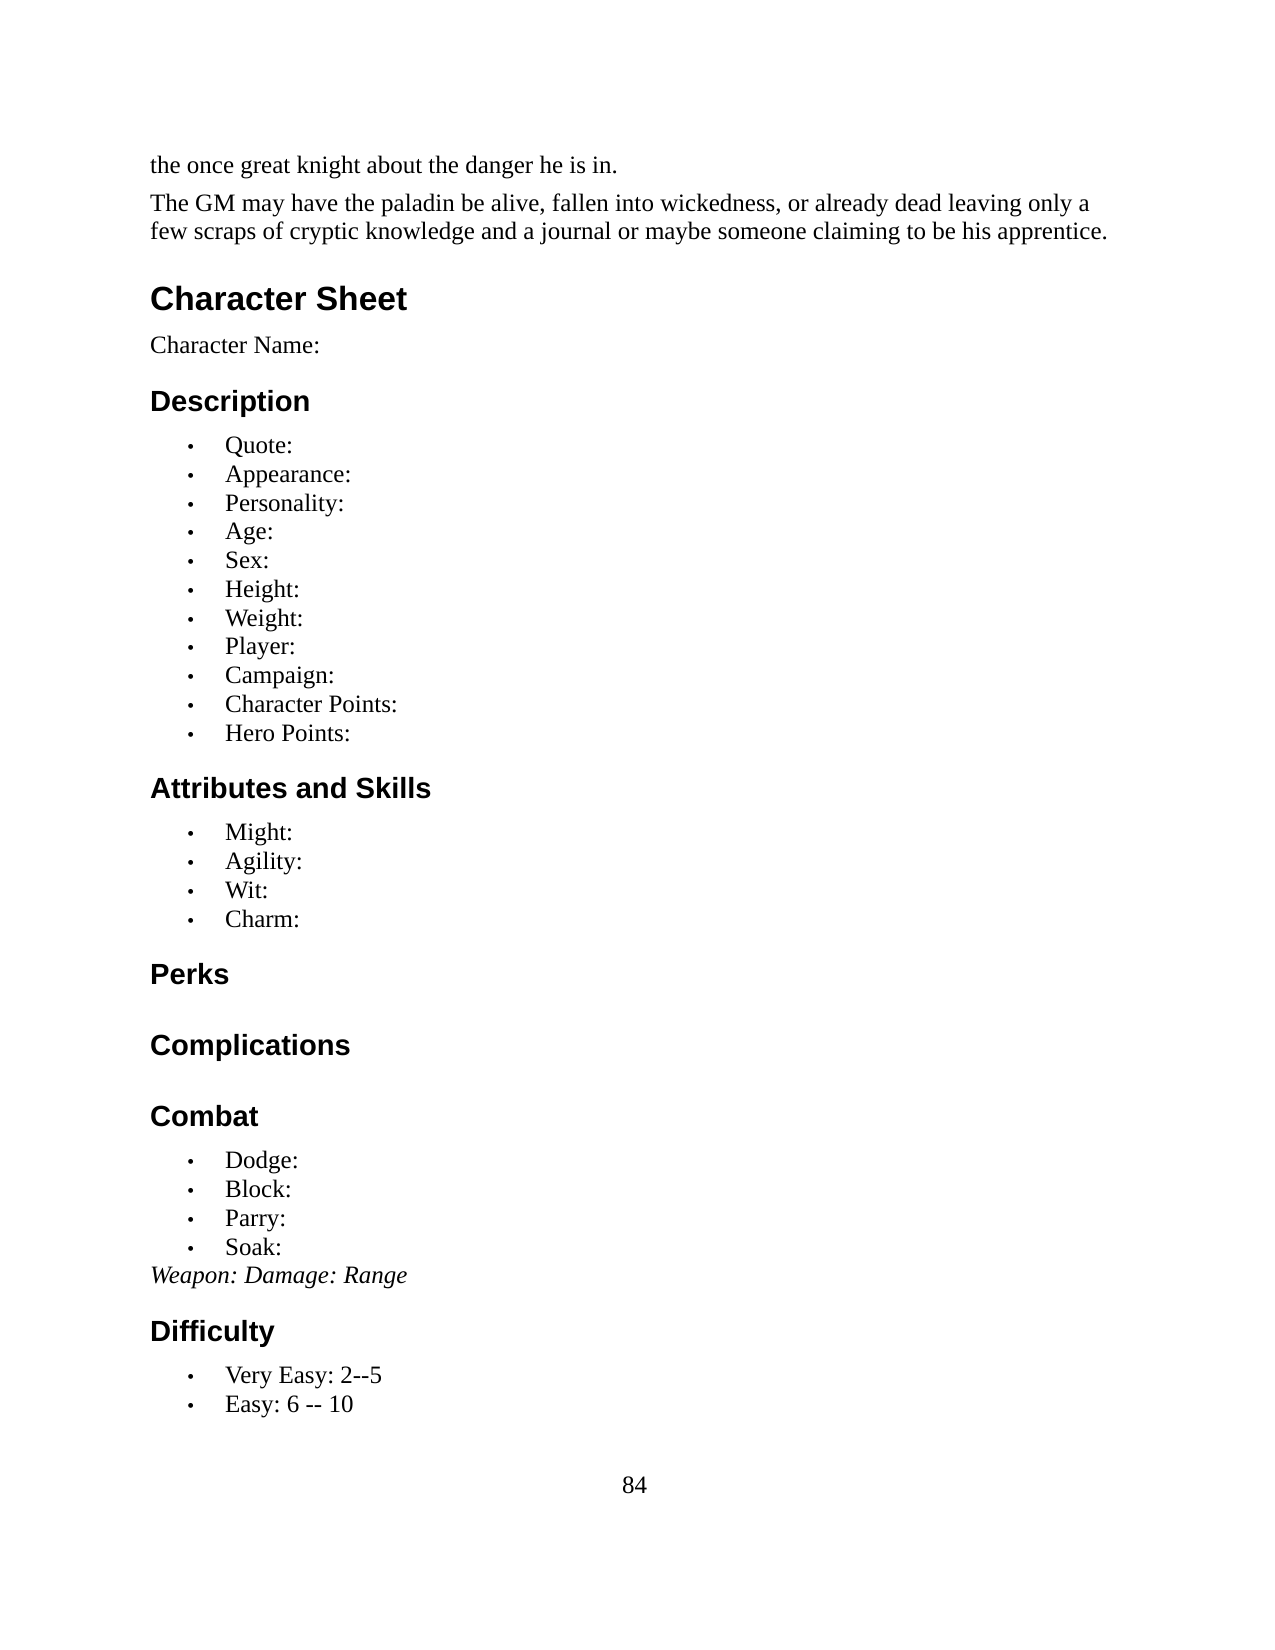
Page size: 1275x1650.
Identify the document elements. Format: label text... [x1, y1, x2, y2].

list Campaign: [187, 660, 1125, 689]
list Hero Points: [187, 718, 1125, 746]
list Block: [187, 1174, 1125, 1203]
list Agility: [187, 846, 1125, 875]
subtitle Perks [150, 957, 1125, 991]
list Very Easy: 2--5 [187, 1360, 1125, 1389]
subtitle Character Sheet [150, 279, 1125, 318]
subtitle Difficulty [150, 1314, 1125, 1348]
text the once great knight about the danger he is in. [150, 150, 1125, 179]
list Dodge: [187, 1146, 1125, 1174]
subtitle Attributes and Skills [150, 771, 1125, 805]
list Wit: [187, 875, 1125, 904]
list Charm: [187, 904, 1125, 932]
text Character Name: [150, 330, 1125, 359]
text The GM may have the paladin be alive, fallen into wickedness, or already dead leaving only a few scraps of cryptic knowledge and a journal or maybe someone claiming to be his apprentice. [150, 188, 1125, 245]
list Sex: [187, 545, 1125, 574]
list Might: [187, 817, 1125, 846]
list Height: [187, 574, 1125, 603]
list Parry: [187, 1203, 1125, 1232]
list Player: [187, 631, 1125, 660]
text Weapon: Damage: Range [150, 1261, 1125, 1289]
subtitle Combat [150, 1099, 1125, 1133]
subtitle Complications [150, 1028, 1125, 1062]
list Character Points: [187, 689, 1125, 718]
list Easy: 6 -- 10 [187, 1389, 1125, 1418]
list Personality: [187, 488, 1125, 516]
list Age: [187, 516, 1125, 545]
list Soak: [187, 1232, 1125, 1261]
list Quote: [187, 430, 1125, 459]
subtitle Description [150, 384, 1125, 418]
list Weight: [187, 603, 1125, 631]
list Appearance: [187, 459, 1125, 488]
